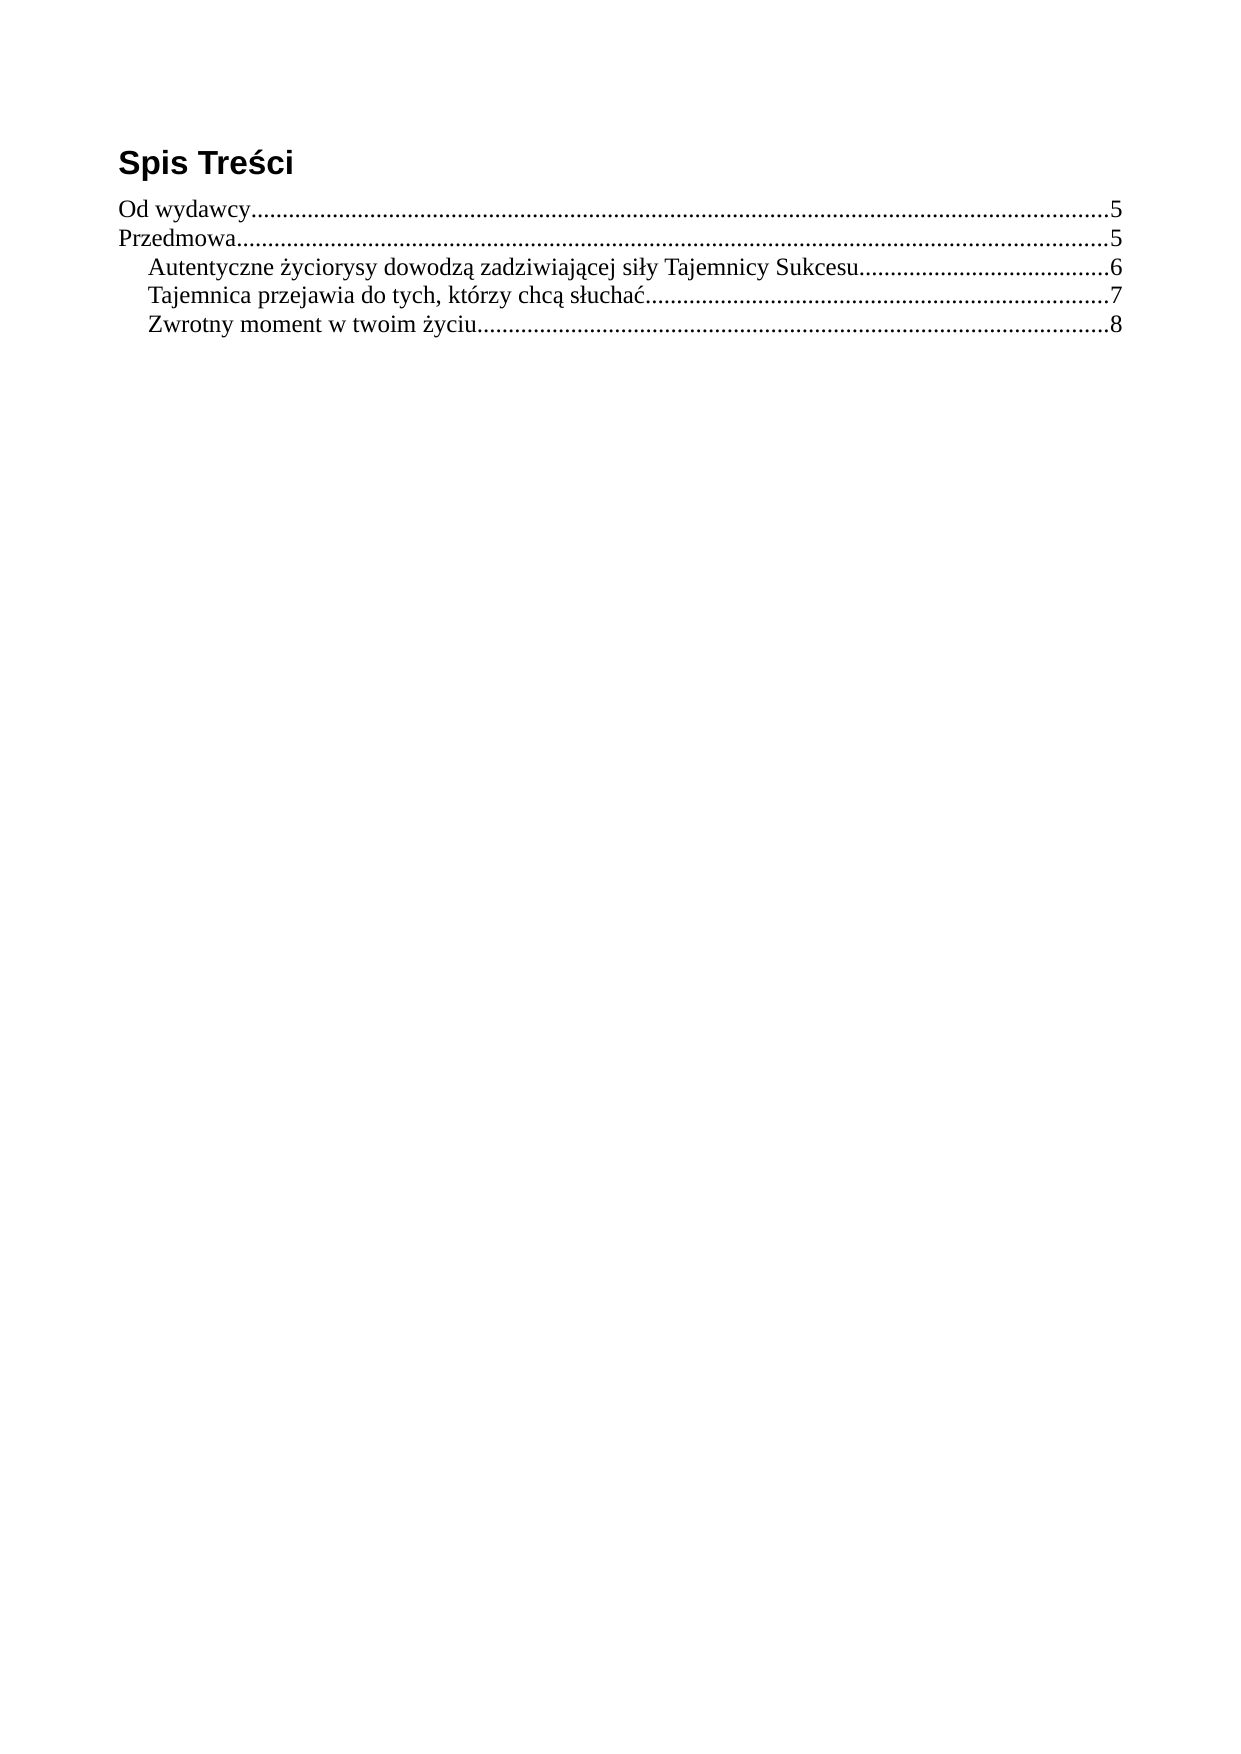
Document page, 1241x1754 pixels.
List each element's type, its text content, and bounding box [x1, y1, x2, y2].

text Od wydawcy 5 [118, 194, 1122, 223]
text Tajemnica przejawia do tych, którzy chcą słuchać 7 [148, 280, 1122, 309]
subtitle Spis Treści [118, 143, 1122, 182]
text Przedmowa 5 [118, 223, 1122, 252]
text Autentyczne życiorysy dowodzą zadziwiającej siły Tajemnicy Sukcesu 6 [148, 252, 1122, 280]
text Zwrotny moment w twoim życiu 8 [148, 309, 1122, 338]
